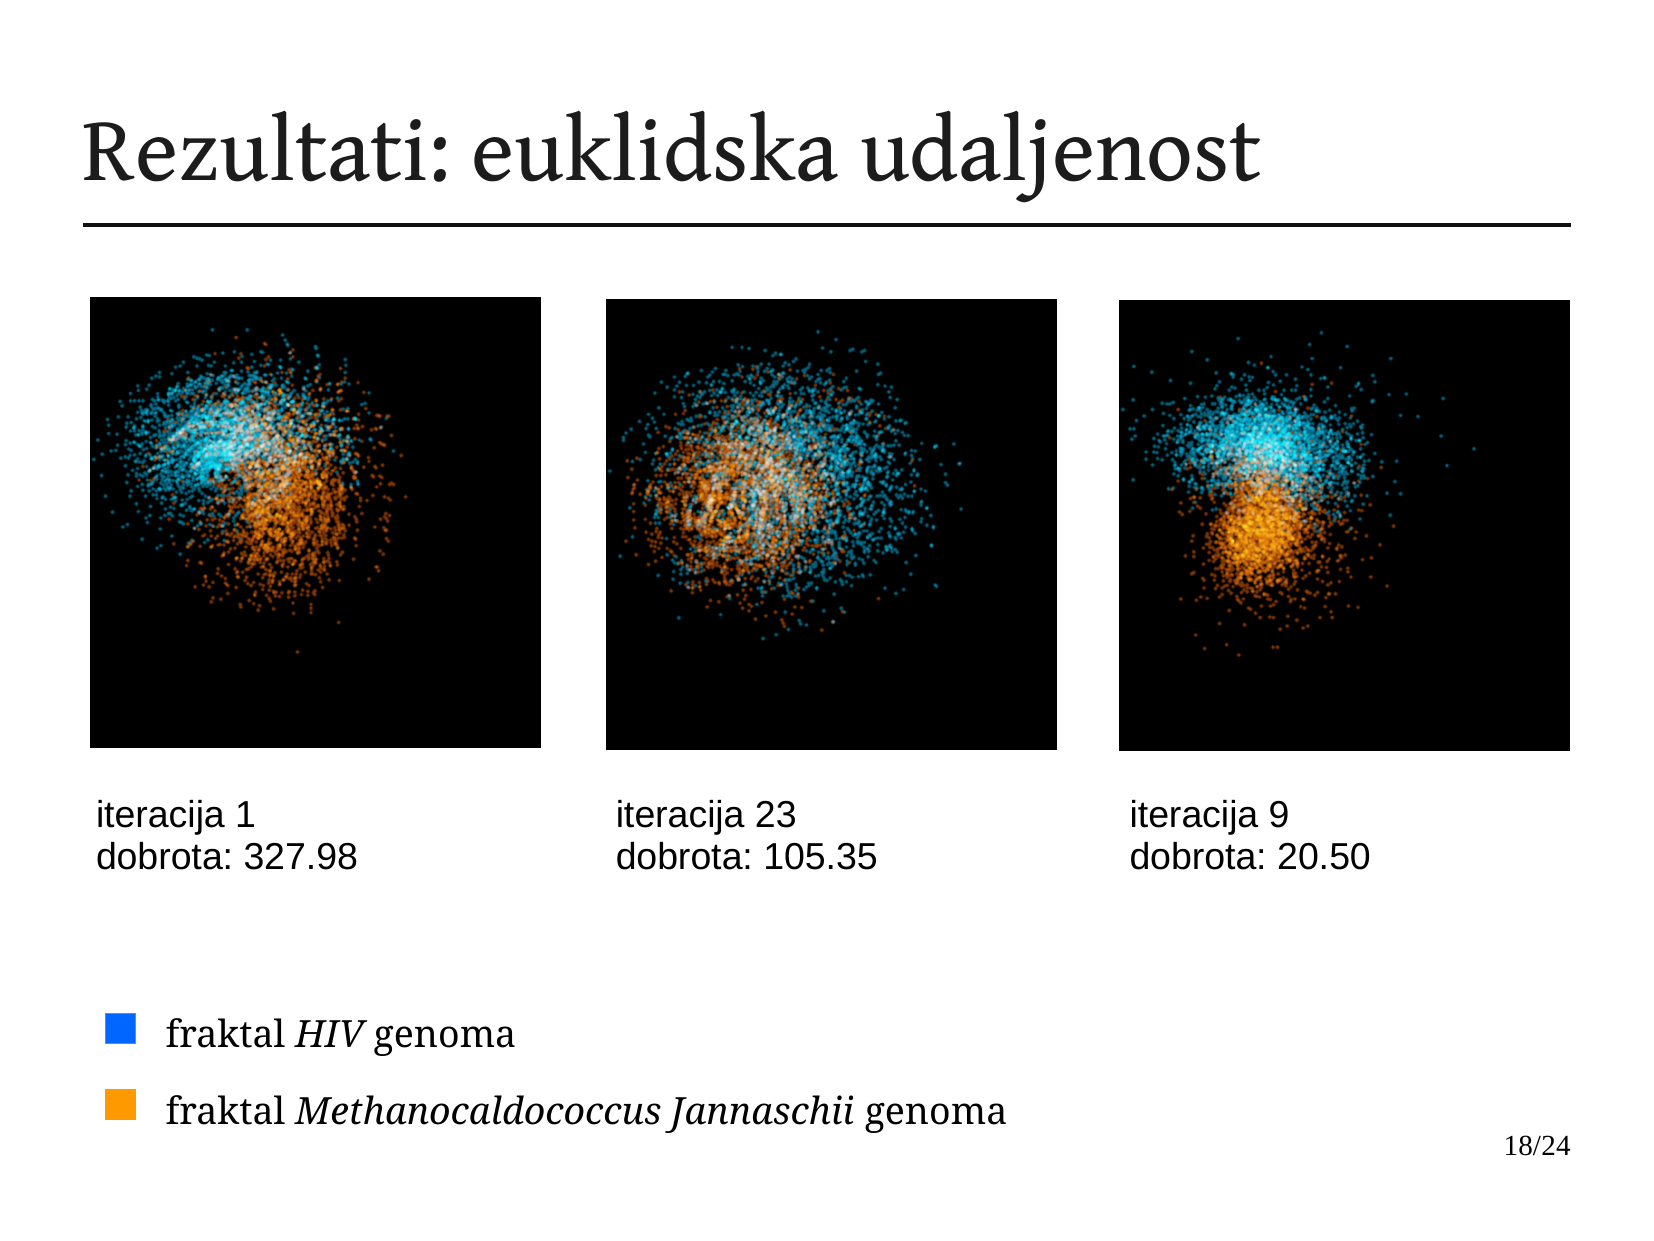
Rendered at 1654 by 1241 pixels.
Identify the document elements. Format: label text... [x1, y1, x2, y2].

picture [1119, 300, 1570, 751]
text_box iteracija 23 dobrota: 105.35 [601, 786, 902, 886]
text_box fraktal Methanocaldococcus Jannaschii genoma [150, 1077, 1270, 1139]
title Rezultati: euklidska udaljenost [82, 49, 1571, 257]
text_box [105, 1089, 136, 1120]
picture [90, 297, 541, 748]
picture [606, 299, 1057, 750]
text_box iteracija 9 dobrota: 20.50 [1114, 786, 1415, 886]
text_box fraktal HIV genoma [150, 1000, 601, 1059]
text_box iteracija 1 dobrota: 327.98 [81, 786, 382, 886]
text_box [105, 1013, 136, 1044]
